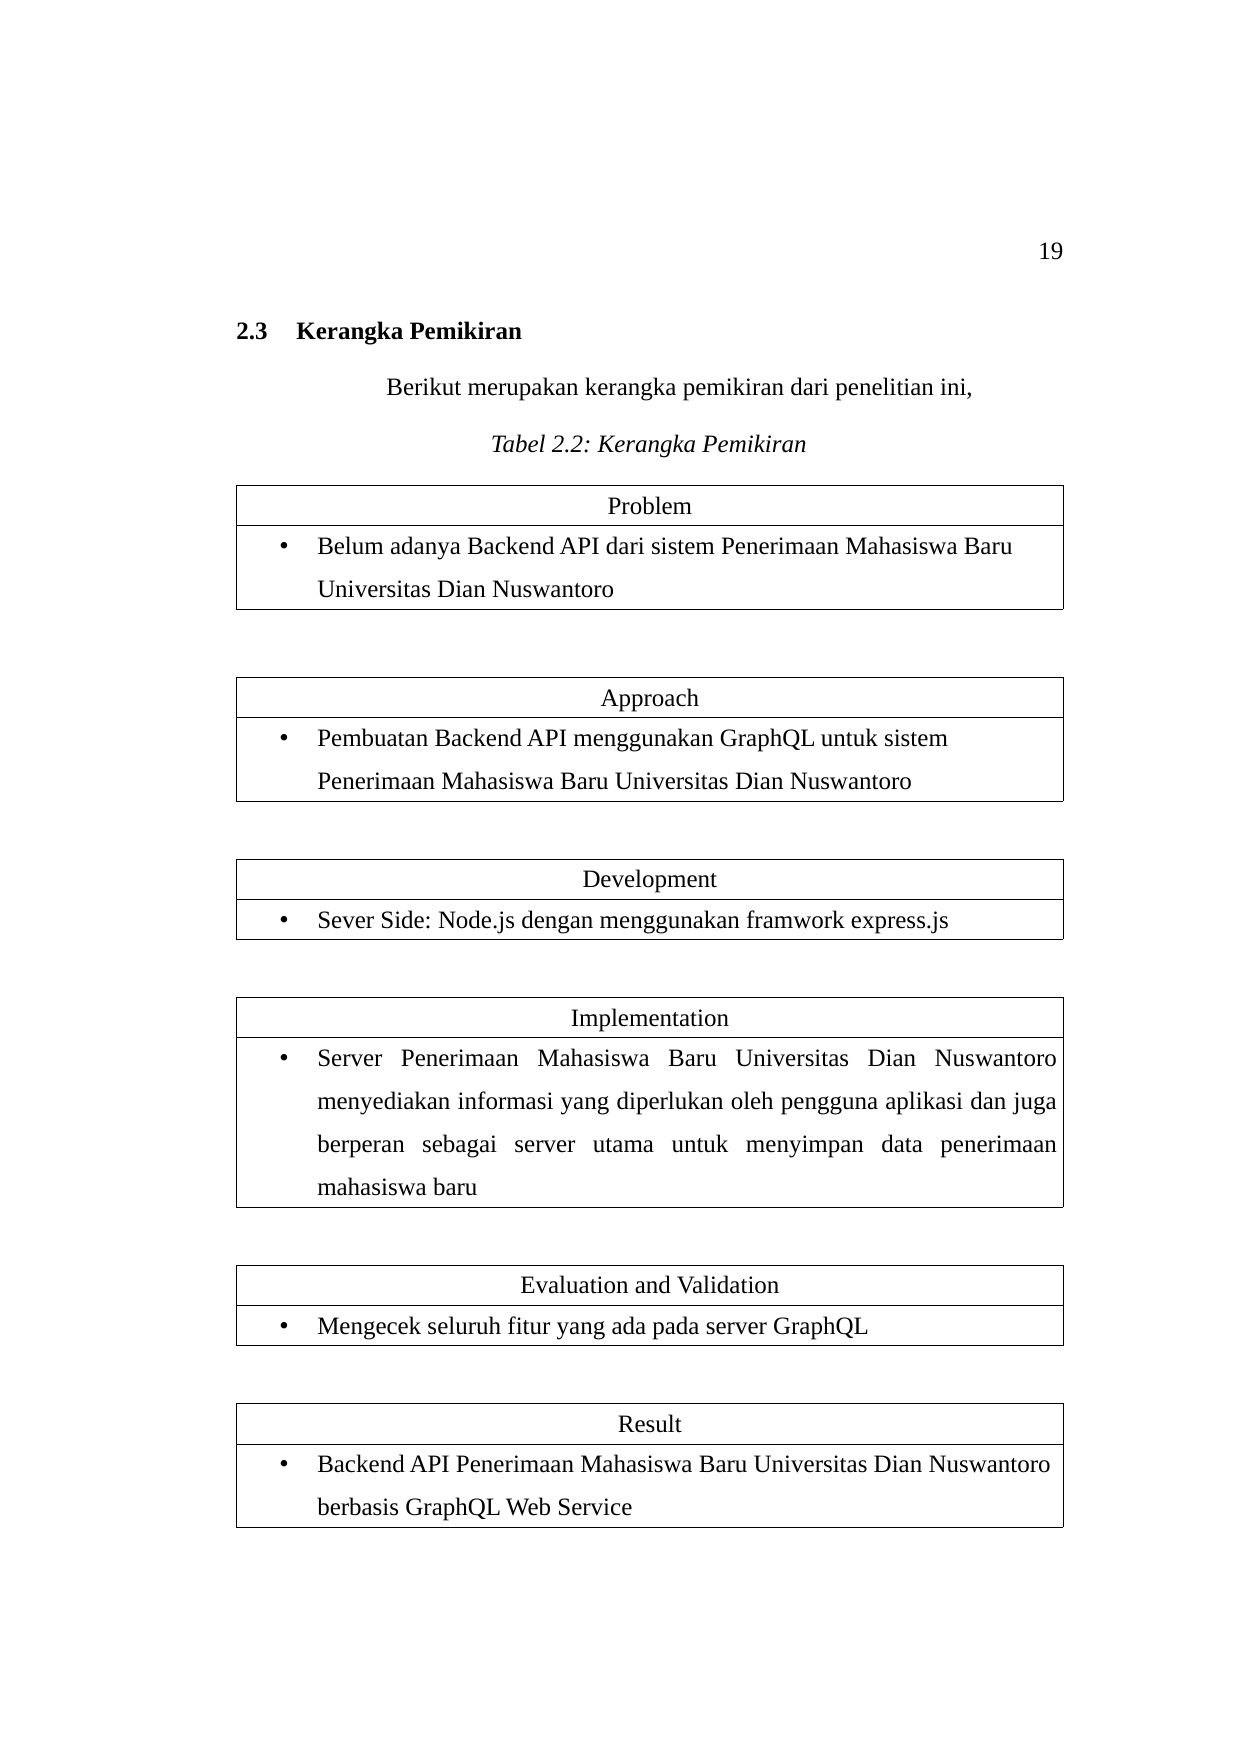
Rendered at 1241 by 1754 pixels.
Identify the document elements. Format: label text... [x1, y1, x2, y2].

table_cell Belum adanya Backend API dari sistem Penerimaan Mahasiswa Baru Universitas Dian Nuswantoro [237, 526, 1063, 609]
table_header Approach [237, 678, 1063, 717]
text Berikut merupakan kerangka pemikiran dari penelitian ini, [295, 372, 1063, 400]
subtitle Kerangka Pemikiran [236, 316, 1063, 345]
table_cell Backend API Penerimaan Mahasiswa Baru Universitas Dian Nuswantoro berbasis GraphQL Web Service [237, 1445, 1063, 1527]
text Tabel 2.2: Kerangka Pemikiran [236, 429, 1063, 458]
table_header Implementation [237, 998, 1063, 1037]
table_cell Mengecek seluruh fitur yang ada pada server GraphQL [237, 1306, 1063, 1345]
table_header Result [237, 1404, 1063, 1443]
table_cell Pembuatan Backend API menggunakan GraphQL untuk sistem Penerimaan Mahasiswa Baru Universitas Dian Nuswantoro [237, 718, 1063, 801]
table_header Problem [237, 486, 1063, 525]
table_header Evaluation and Validation [237, 1266, 1063, 1305]
table_cell Server Penerimaan Mahasiswa Baru Universitas Dian Nuswantoro menyediakan informasi yang diperlukan oleh pengguna aplikasi dan juga berperan sebagai server utama untuk menyimpan data penerimaan mahasiswa baru [237, 1038, 1063, 1207]
table_header Development [237, 860, 1063, 899]
table_cell Sever Side: Node.js dengan menggunakan framwork express.js [237, 900, 1063, 939]
